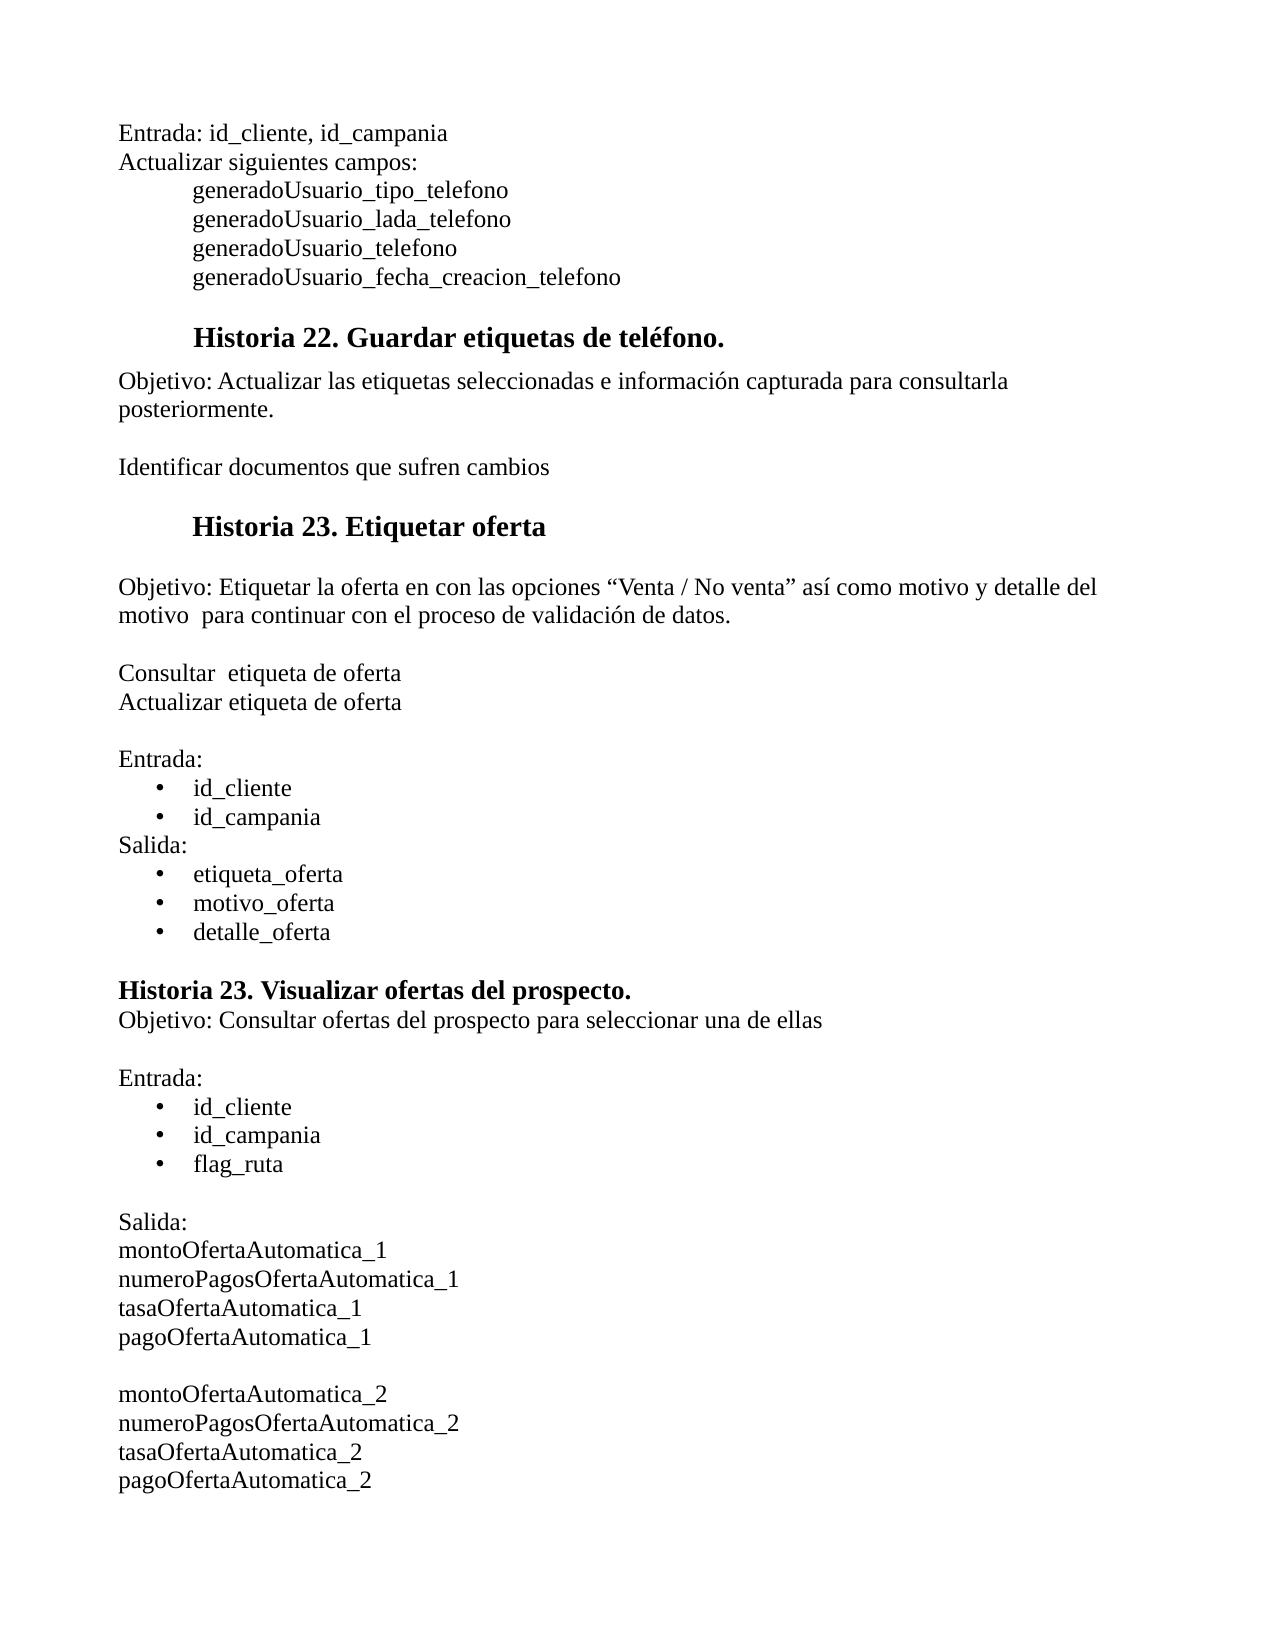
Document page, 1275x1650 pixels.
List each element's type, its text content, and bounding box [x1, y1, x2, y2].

text Actualizar siguientes campos: [118, 147, 1157, 176]
text tasaOfertaAutomatica_1 [118, 1293, 1157, 1322]
text numeroPagosOfertaAutomatica_1 [118, 1264, 1157, 1293]
list detalle_oferta [156, 917, 1157, 946]
list id_cliente [156, 1092, 1157, 1121]
text generadoUsuario_fecha_creacion_telefono [192, 262, 1157, 291]
text generadoUsuario_tipo_telefono [192, 176, 1157, 204]
list id_cliente [156, 773, 1157, 802]
text Entrada: id_cliente, id_campania [118, 118, 1157, 147]
text Salida: [118, 1207, 1157, 1236]
text Objetivo: Actualizar las etiquetas seleccionadas e información capturada para consultarla posteriormente. [118, 366, 1157, 423]
text Objetivo: Etiquetar la oferta en con las opciones “Venta / No venta” así como motivo y detalle del motivo para continuar con el proceso de validación de datos. [118, 572, 1157, 629]
text tasaOfertaAutomatica_2 [118, 1437, 1157, 1466]
text Historia 23. Visualizar ofertas del prospecto. [118, 974, 1157, 1006]
text montoOfertaAutomatica_1 [118, 1236, 1157, 1264]
text pagoOfertaAutomatica_1 [118, 1322, 1157, 1351]
text Entrada: [118, 1063, 1157, 1092]
list motivo_oferta [156, 888, 1157, 917]
text generadoUsuario_lada_telefono [192, 204, 1157, 233]
text pagoOfertaAutomatica_2 [118, 1466, 1157, 1494]
text Consultar etiqueta de oferta [118, 658, 1157, 687]
text generadoUsuario_telefono [192, 233, 1157, 262]
list flag_ruta [156, 1149, 1157, 1178]
list etiqueta_oferta [156, 859, 1157, 888]
text Entrada: [118, 744, 1157, 773]
text Actualizar etiqueta de oferta [118, 687, 1157, 716]
text Salida: [118, 831, 1157, 859]
list Historia 22. Guardar etiquetas de teléfono. [156, 320, 1157, 353]
list id_campania [156, 802, 1157, 831]
list id_campania [156, 1121, 1157, 1149]
text Identificar documentos que sufren cambios [118, 452, 1157, 481]
text numeroPagosOfertaAutomatica_2 [118, 1408, 1157, 1437]
text montoOfertaAutomatica_2 [118, 1379, 1157, 1408]
text Objetivo: Consultar ofertas del prospecto para seleccionar una de ellas [118, 1006, 1157, 1034]
text Historia 23. Etiquetar oferta [192, 509, 1157, 543]
